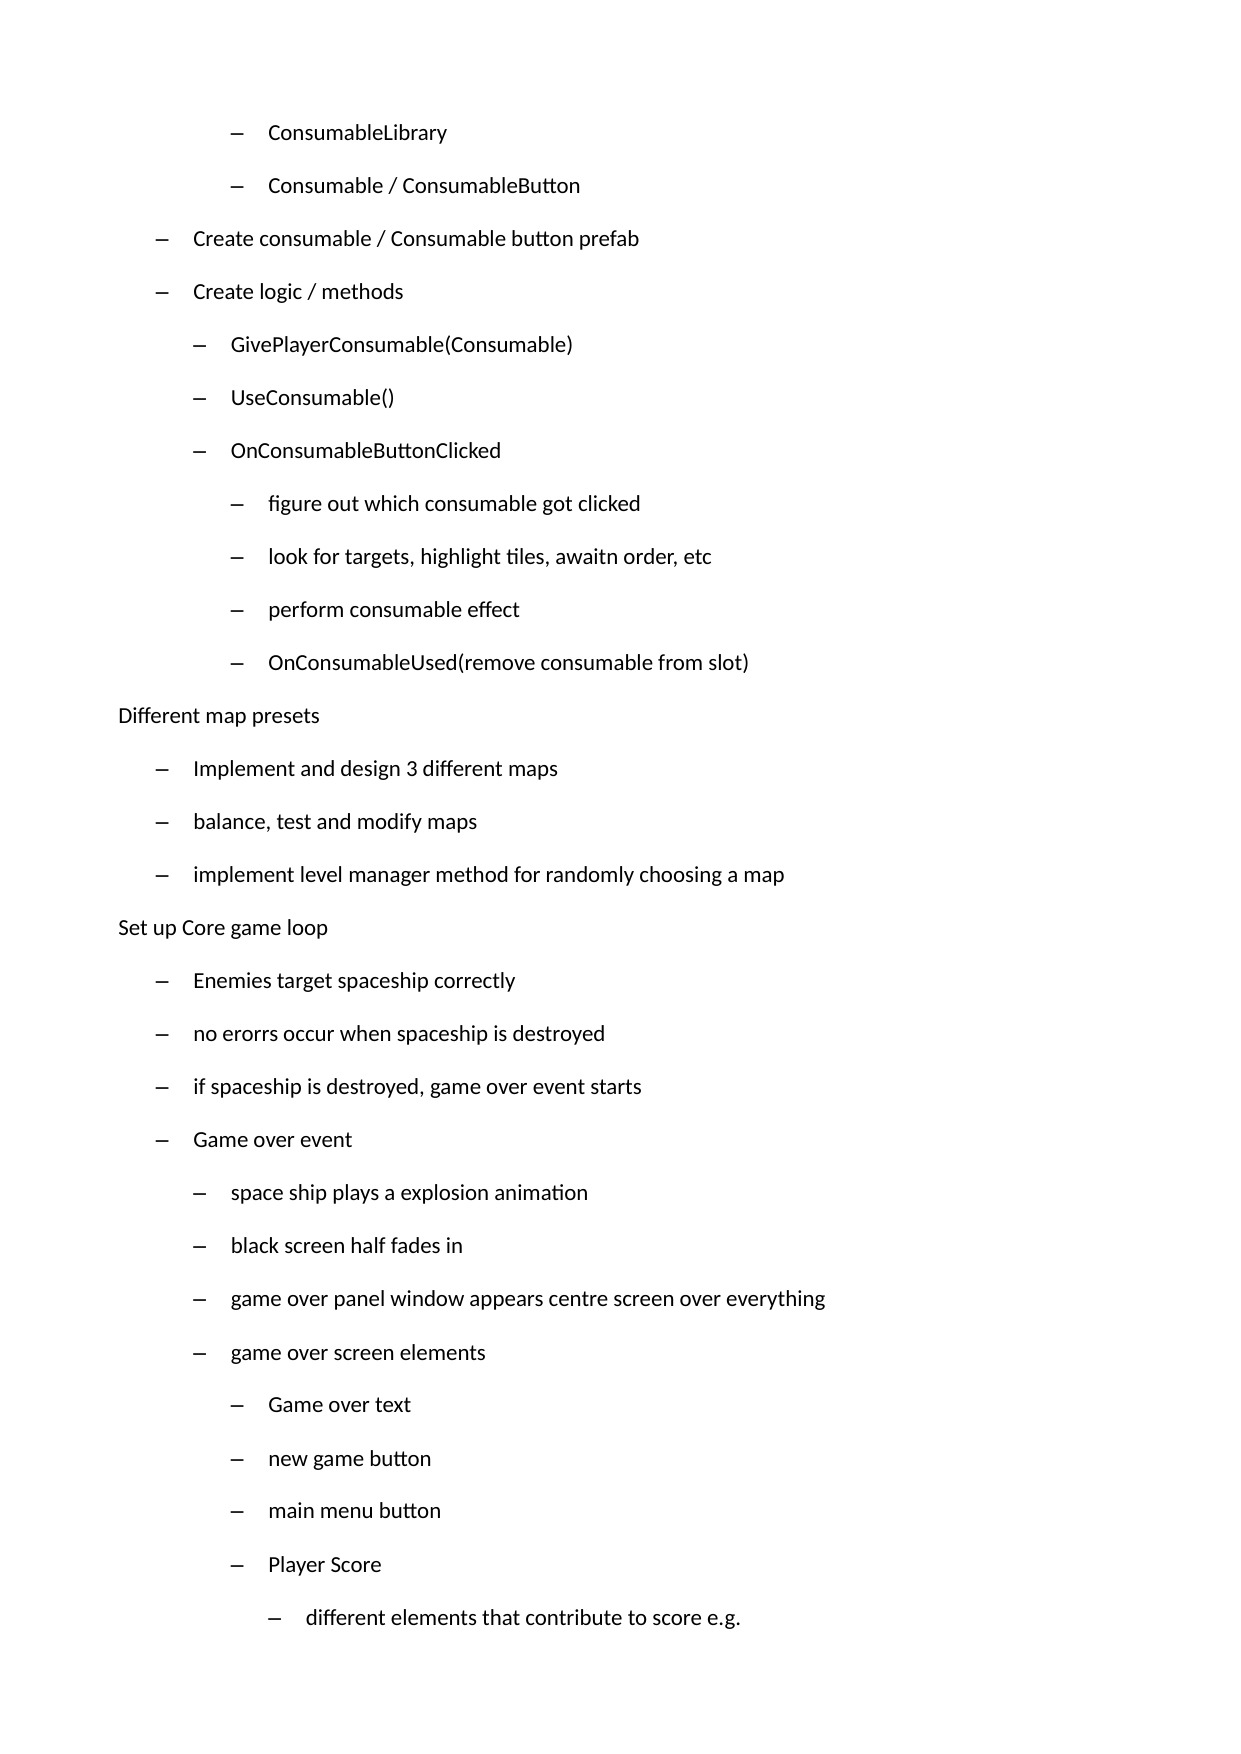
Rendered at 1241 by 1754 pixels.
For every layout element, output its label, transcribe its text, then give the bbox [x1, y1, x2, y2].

list Consumable / ConsumableButton [231, 171, 1122, 199]
list no erorrs occur when spaceship is destroyed [156, 1019, 1122, 1047]
list OnConsumableUsed(remove consumable from slot) [231, 648, 1122, 676]
list figure out which consumable got clicked [231, 489, 1122, 517]
list game over screen elements [193, 1338, 1122, 1366]
text Different map presets [118, 701, 1122, 729]
list implement level manager method for randomly choosing a map [156, 860, 1122, 888]
list perform consumable effect [231, 595, 1122, 623]
list different elements that contribute to score e.g. [268, 1603, 1122, 1631]
list if spaceship is destroyed, game over event starts [156, 1072, 1122, 1101]
list UseConsumable() [193, 383, 1122, 411]
list Game over event [156, 1126, 1122, 1153]
list Create consumable / Consumable button prefab [156, 224, 1122, 252]
list Player Score [231, 1550, 1122, 1578]
list OnConsumableButtonClicked [193, 436, 1122, 464]
list Create logic / methods [156, 277, 1122, 305]
list Implement and design 3 different maps [156, 754, 1122, 782]
list look for targets, highlight tiles, awaitn order, etc [231, 542, 1122, 570]
text Set up Core game loop [118, 913, 1122, 941]
list game over panel window appears centre screen over everything [193, 1284, 1122, 1313]
list main menu button [231, 1497, 1122, 1525]
list Game over text [231, 1391, 1122, 1419]
list balance, test and modify maps [156, 807, 1122, 835]
list black screen half fades in [193, 1232, 1122, 1259]
list GivePlayerConsumable(Consumable) [193, 330, 1122, 358]
list ConsumableLibrary [231, 118, 1122, 146]
list Enemies target spaceship correctly [156, 966, 1122, 994]
list space ship plays a explosion animation [193, 1178, 1122, 1207]
list new game button [231, 1444, 1122, 1472]
